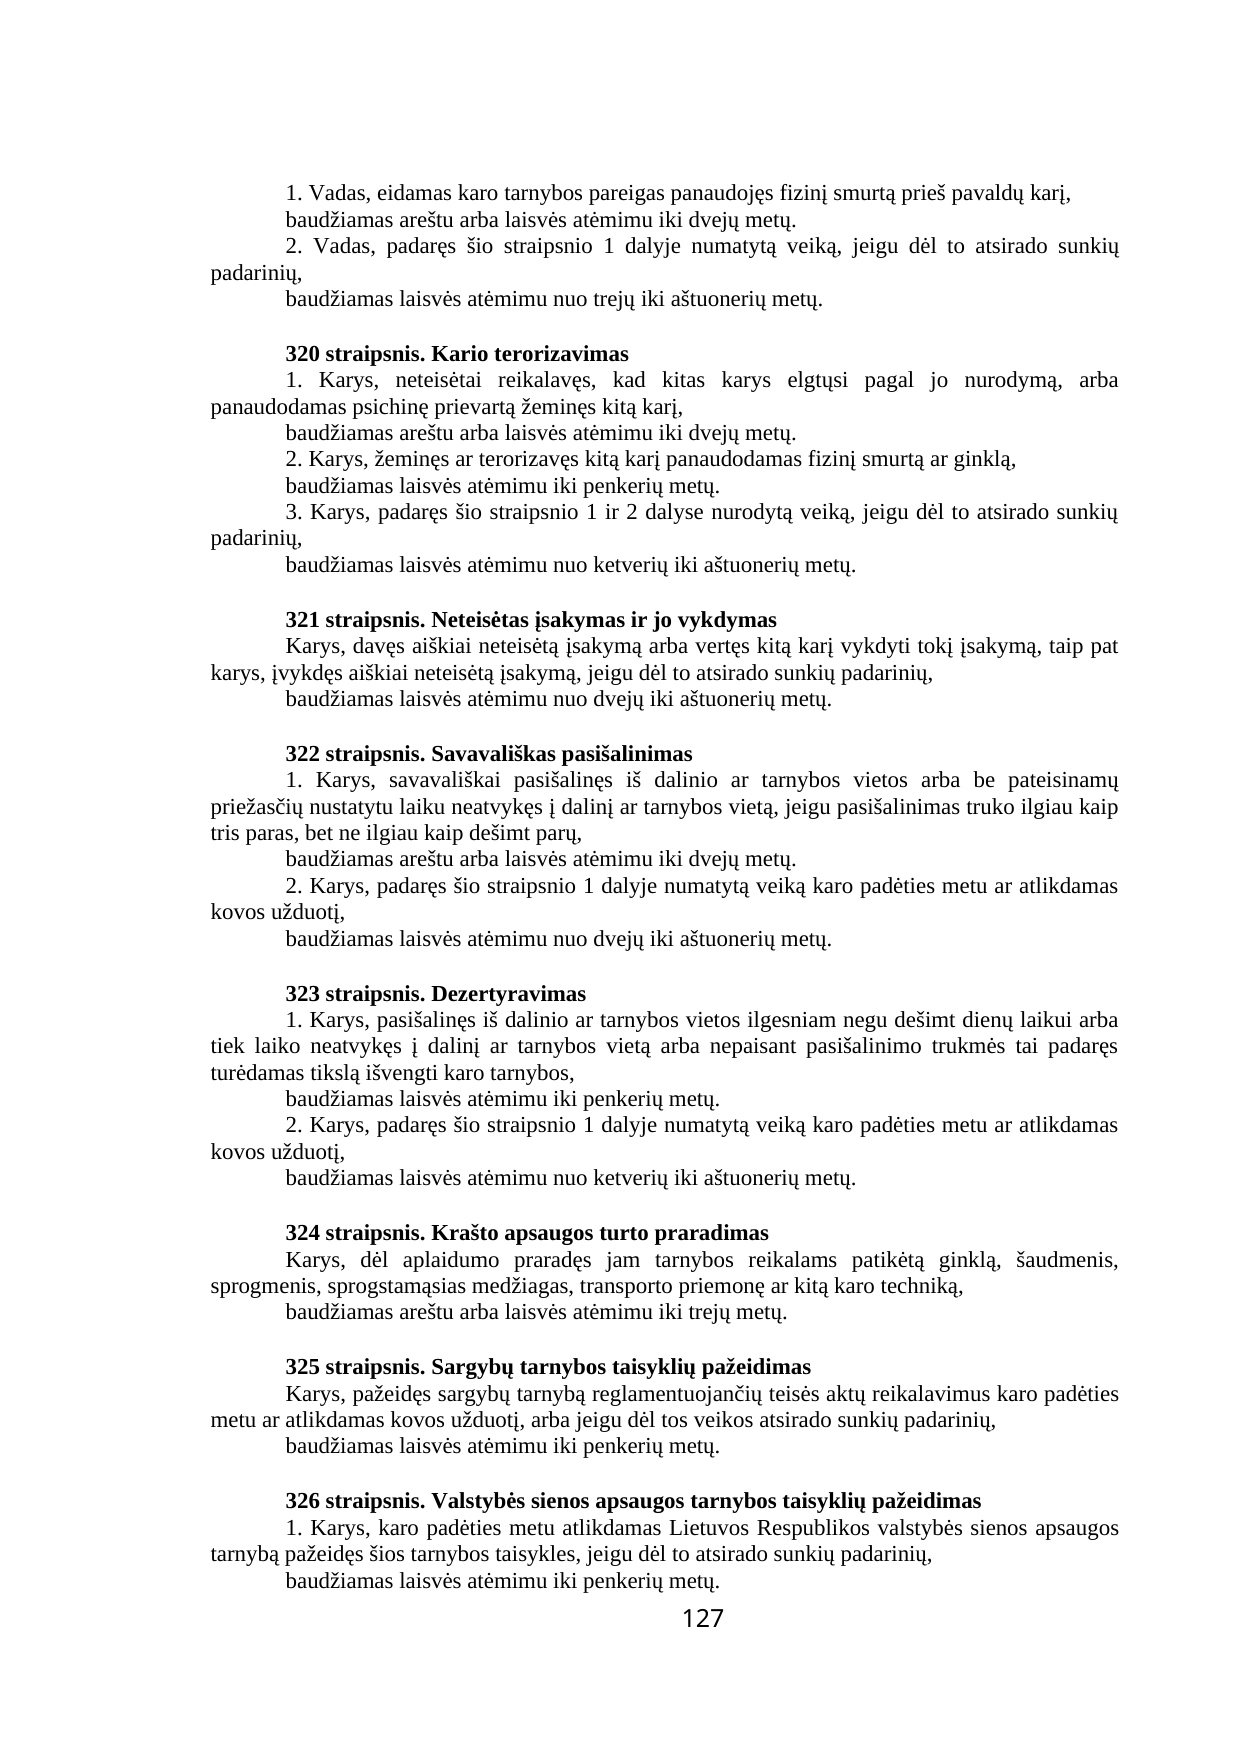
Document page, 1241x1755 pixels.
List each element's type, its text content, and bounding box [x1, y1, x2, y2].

text 322 straipsnis. Savavališkas pasišalinimas [210, 740, 1120, 766]
text baudžiamas laisvės atėmimu iki penkerių metų. [210, 472, 1120, 498]
text Karys, pažeidęs sargybų tarnybą reglamentuojančių teisės aktų reikalavimus karo padėties metu ar atlikdamas kovos užduotį, arba jeigu dėl tos veikos atsirado sunkių padarinių, [210, 1380, 1120, 1432]
text 324 straipsnis. Krašto apsaugos turto praradimas [210, 1219, 1120, 1246]
text 1. Karys, neteisėtai reikalavęs, kad kitas karys elgtųsi pagal jo nurodymą, arba panaudodamas psichinę prievartą žeminęs kitą karį, [210, 366, 1120, 419]
text baudžiamas laisvės atėmimu iki penkerių metų. [210, 1432, 1120, 1459]
text 3. Karys, padaręs šio straipsnio 1 ir 2 dalyse nurodytą veiką, jeigu dėl to atsirado sunkių padarinių, [210, 498, 1120, 551]
text baudžiamas areštu arba laisvės atėmimu iki dvejų metų. [210, 419, 1120, 445]
text 2. Karys, žeminęs ar terorizavęs kitą karį panaudodamas fizinį smurtą ar ginklą, [210, 445, 1120, 472]
text 2. Karys, padaręs šio straipsnio 1 dalyje numatytą veiką karo padėties metu ar atlikdamas kovos užduotį, [210, 872, 1120, 924]
text 1. Karys, karo padėties metu atlikdamas Lietuvos Respublikos valstybės sienos apsaugos tarnybą pažeidęs šios tarnybos taisykles, jeigu dėl to atsirado sunkių padarinių, [210, 1514, 1120, 1567]
text 325 straipsnis. Sargybų tarnybos taisyklių pažeidimas [210, 1353, 1120, 1380]
text baudžiamas areštu arba laisvės atėmimu iki trejų metų. [210, 1298, 1120, 1325]
text baudžiamas laisvės atėmimu nuo dvejų iki aštuonerių metų. [210, 685, 1120, 711]
text 1. Vadas, eidamas karo tarnybos pareigas panaudojęs fizinį smurtą prieš pavaldų karį, [210, 179, 1120, 206]
text baudžiamas laisvės atėmimu nuo ketverių iki aštuonerių metų. [210, 1164, 1120, 1191]
text baudžiamas laisvės atėmimu nuo ketverių iki aštuonerių metų. [210, 551, 1120, 577]
text baudžiamas laisvės atėmimu iki penkerių metų. [210, 1567, 1120, 1593]
text baudžiamas laisvės atėmimu nuo dvejų iki aštuonerių metų. [210, 924, 1120, 951]
text 2. Vadas, padaręs šio straipsnio 1 dalyje numatytą veiką, jeigu dėl to atsirado sunkių padarinių, [210, 232, 1120, 285]
text baudžiamas areštu arba laisvės atėmimu iki dvejų metų. [210, 206, 1120, 232]
text baudžiamas areštu arba laisvės atėmimu iki dvejų metų. [210, 846, 1120, 872]
text 326 straipsnis. Valstybės sienos apsaugos tarnybos taisyklių pažeidimas [210, 1488, 1120, 1514]
text 320 straipsnis. Kario terorizavimas [210, 340, 1120, 366]
text Karys, davęs aiškiai neteisėtą įsakymą arba vertęs kitą karį vykdyti tokį įsakymą, taip pat karys, įvykdęs aiškiai neteisėtą įsakymą, jeigu dėl to atsirado sunkių padarinių, [210, 632, 1120, 685]
text 2. Karys, padaręs šio straipsnio 1 dalyje numatytą veiką karo padėties metu ar atlikdamas kovos užduotį, [210, 1111, 1120, 1164]
text 323 straipsnis. Dezertyravimas [210, 980, 1120, 1006]
text Karys, dėl aplaidumo praradęs jam tarnybos reikalams patikėtą ginklą, šaudmenis, sprogmenis, sprogstamąsias medžiagas, transporto priemonę ar kitą karo techniką, [210, 1246, 1120, 1298]
text baudžiamas laisvės atėmimu nuo trejų iki aštuonerių metų. [210, 285, 1120, 311]
text 1. Karys, pasišalinęs iš dalinio ar tarnybos vietos ilgesniam negu dešimt dienų laikui arba tiek laiko neatvykęs į dalinį ar tarnybos vietą arba nepaisant pasišalinimo trukmės tai padaręs turėdamas tikslą išvengti karo tarnybos, [210, 1006, 1120, 1085]
text 1. Karys, savavališkai pasišalinęs iš dalinio ar tarnybos vietos arba be pateisinamų priežasčių nustatytu laiku neatvykęs į dalinį ar tarnybos vietą, jeigu pasišalinimas truko ilgiau kaip tris paras, bet ne ilgiau kaip dešimt parų, [210, 766, 1120, 846]
text 321 straipsnis. Neteisėtas įsakymas ir jo vykdymas [210, 606, 1120, 632]
text baudžiamas laisvės atėmimu iki penkerių metų. [210, 1085, 1120, 1111]
